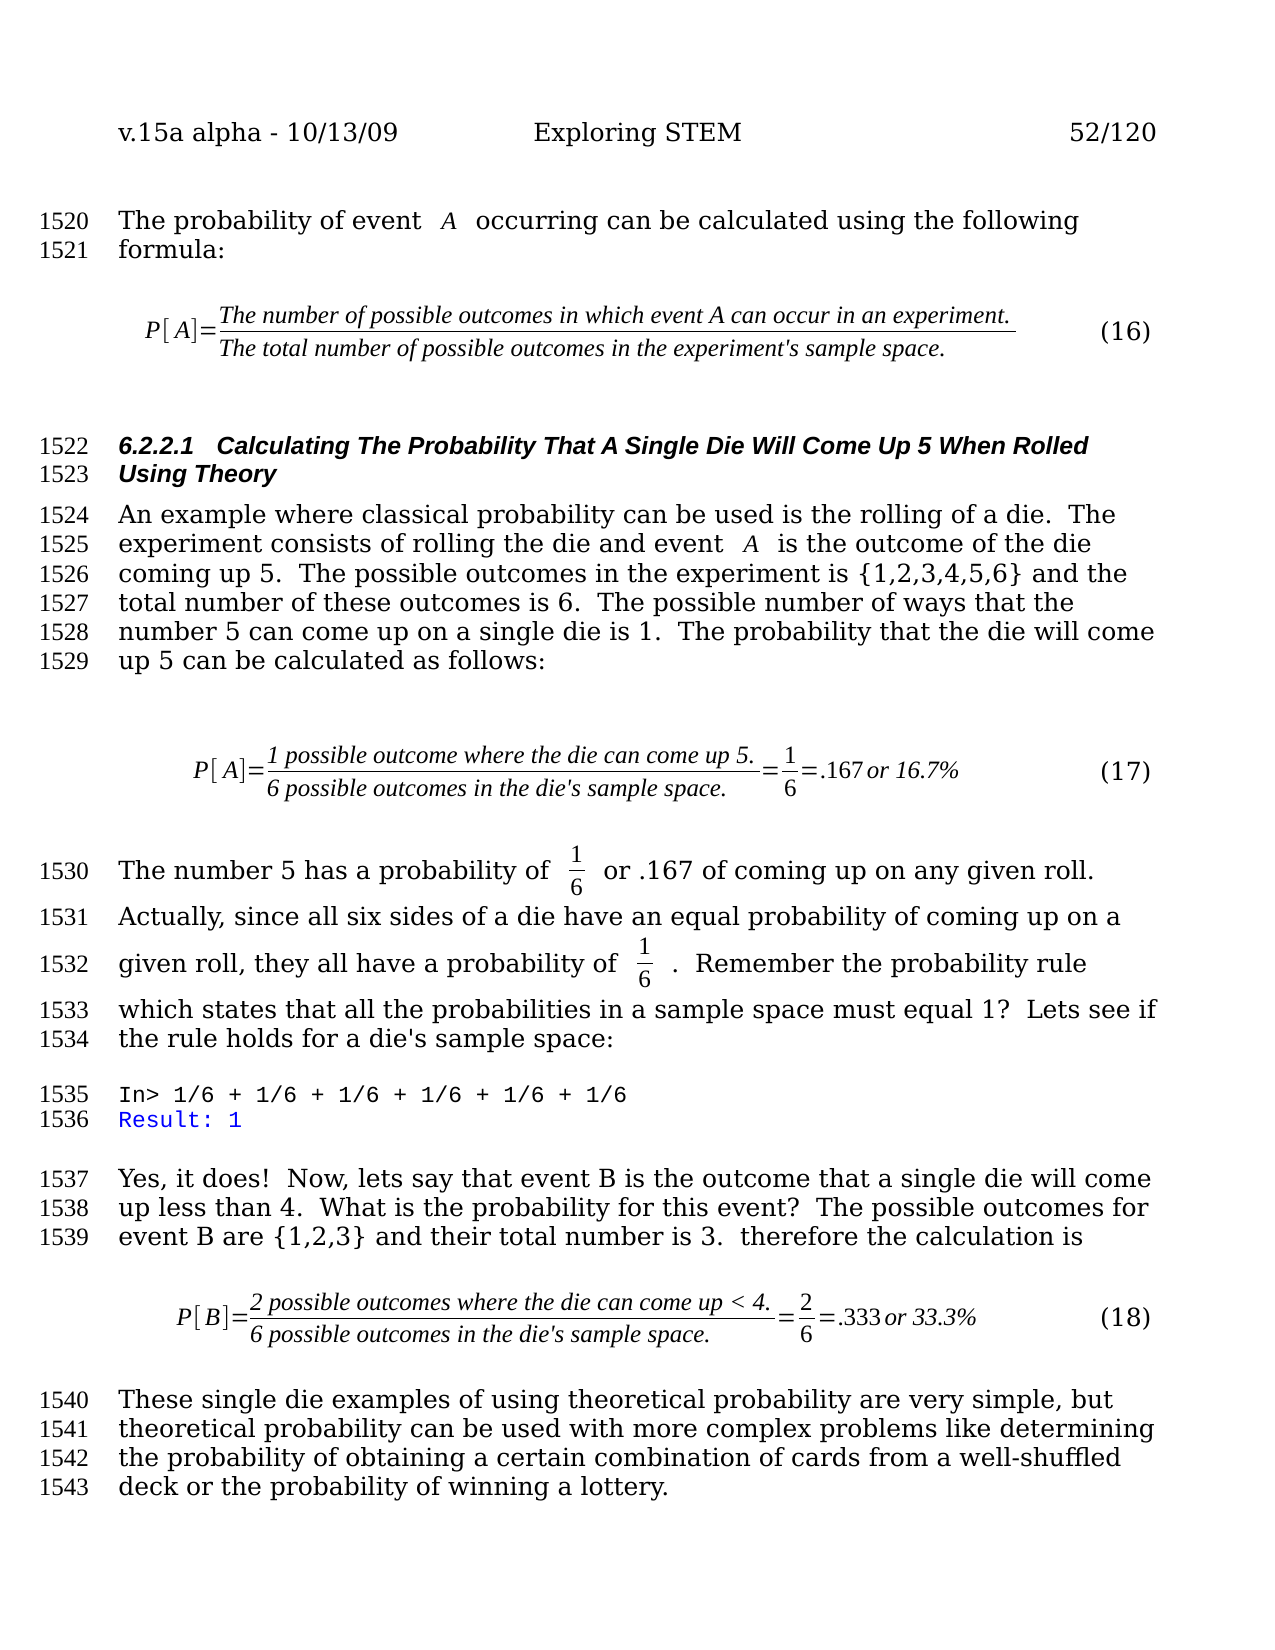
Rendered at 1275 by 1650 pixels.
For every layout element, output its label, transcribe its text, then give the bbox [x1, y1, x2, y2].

table_header (16) [1041, 294, 1157, 369]
table_header [118, 294, 1041, 369]
text An example where classical probability can be used is the rolling of a die. The experiment consists of rolling the die and eventis the outcome of the die coming up 5. The possible outcomes in the experiment is {1,2,3,4,5,6} and the total number of these outcomes is 6. The possible number of ways that the number 5 can come up on a single die is 1. The probability that the die will come up 5 can be calculated as follows: [118, 500, 1157, 676]
table_header (17) [1041, 734, 1157, 809]
text Result: 1 [118, 1109, 1157, 1135]
text These single die examples of using theoretical probability are very simple, but theoretical probability can be used with more complex problems like determining the probability of obtaining a certain combination of cards from a well-shuffled deck or the probability of winning a lottery. [118, 1385, 1157, 1502]
text The probability of eventoccurring can be calculated using the following formula: [118, 206, 1157, 265]
table_header [118, 1281, 1041, 1356]
table_header (18) [1041, 1281, 1157, 1356]
text Yes, it does! Now, lets say that event B is the outcome that a single die will come up less than 4. What is the probability for this event? The possible outcomes for event B are {1,2,3} and their total number is 3. therefore the calculation is [118, 1164, 1157, 1251]
table_header [118, 734, 1041, 809]
text In> 1/6 + 1/6 + 1/6 + 1/6 + 1/6 + 1/6 [118, 1083, 1157, 1109]
subtitle Calculating The Probability That A Single Die Will Come Up 5 When Rolled Using Theory [118, 431, 1157, 488]
text The number 5 has a probability ofor .167 of coming up on any given roll. Actually, since all six sides of a die have an equal probability of coming up on a given roll, they all have a probability of. Remember the probability rule which states that all the probabilities in a sample space must equal 1? Lets see if the rule holds for a die's sample space: [118, 838, 1157, 1054]
